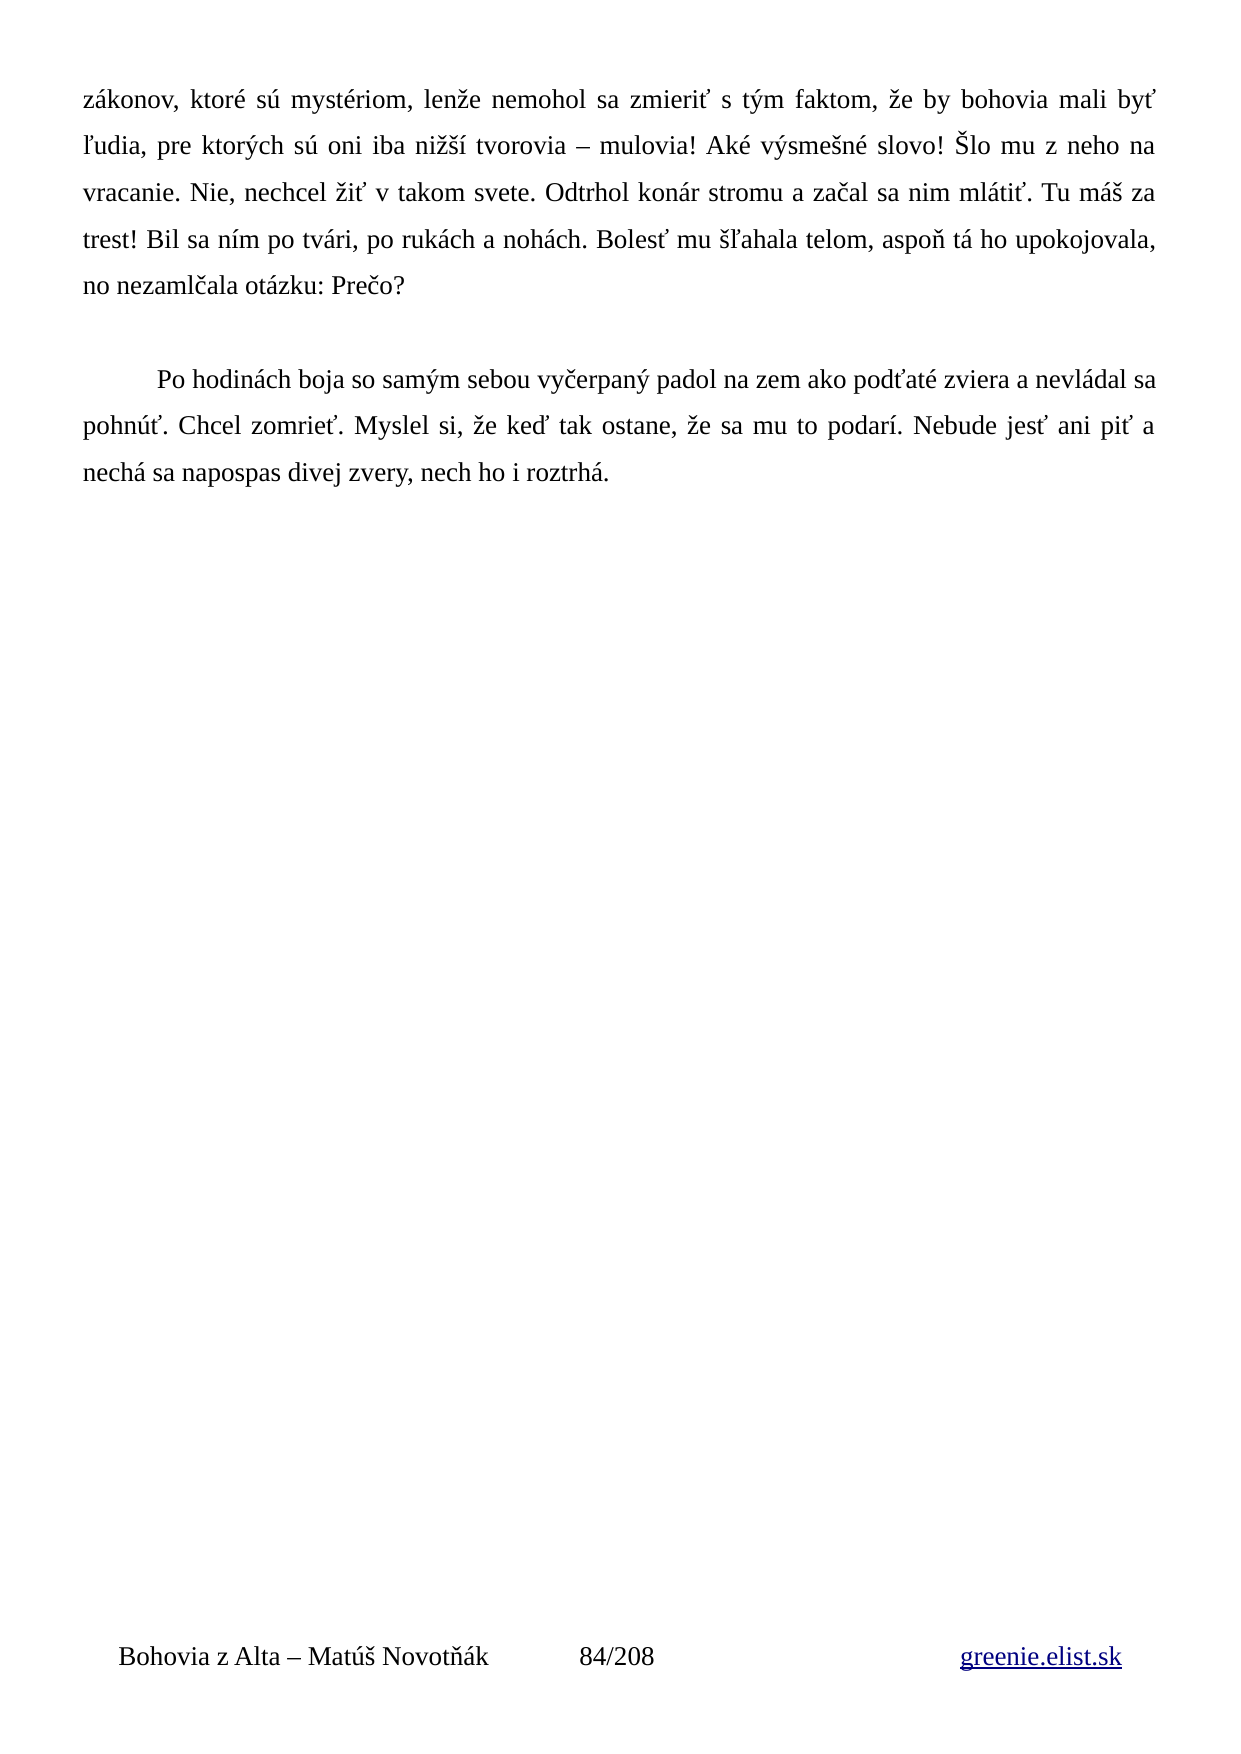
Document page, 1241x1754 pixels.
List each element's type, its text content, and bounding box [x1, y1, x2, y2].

text zákonov, ktoré sú mystériom, lenže nemohol sa zmieriť s tým faktom, že by bohovia mali byť ľudia, pre ktorých sú oni iba nižší tvorovia – mulovia! Aké výsmešné slovo! Šlo mu z neho na vracanie. Nie, nechcel žiť v takom svete. Odtrhol konár stromu a začal sa nim mlátiť. Tu máš za trest! Bil sa ním po tvári, po rukách a nohách. Bolesť mu šľahala telom, aspoň tá ho upokojovala, no nezamlčala otázku: Prečo? [83, 83, 1157, 301]
text Po hodinách boja so samým sebou vyčerpaný padol na zem ako podťaté zviera a nevládal sa pohnúť. Chcel zomrieť. Myslel si, že keď tak ostane, že sa mu to podarí. Nebude jesť ani piť a nechá sa napospas divej zvery, nech ho i roztrhá. [83, 363, 1157, 487]
